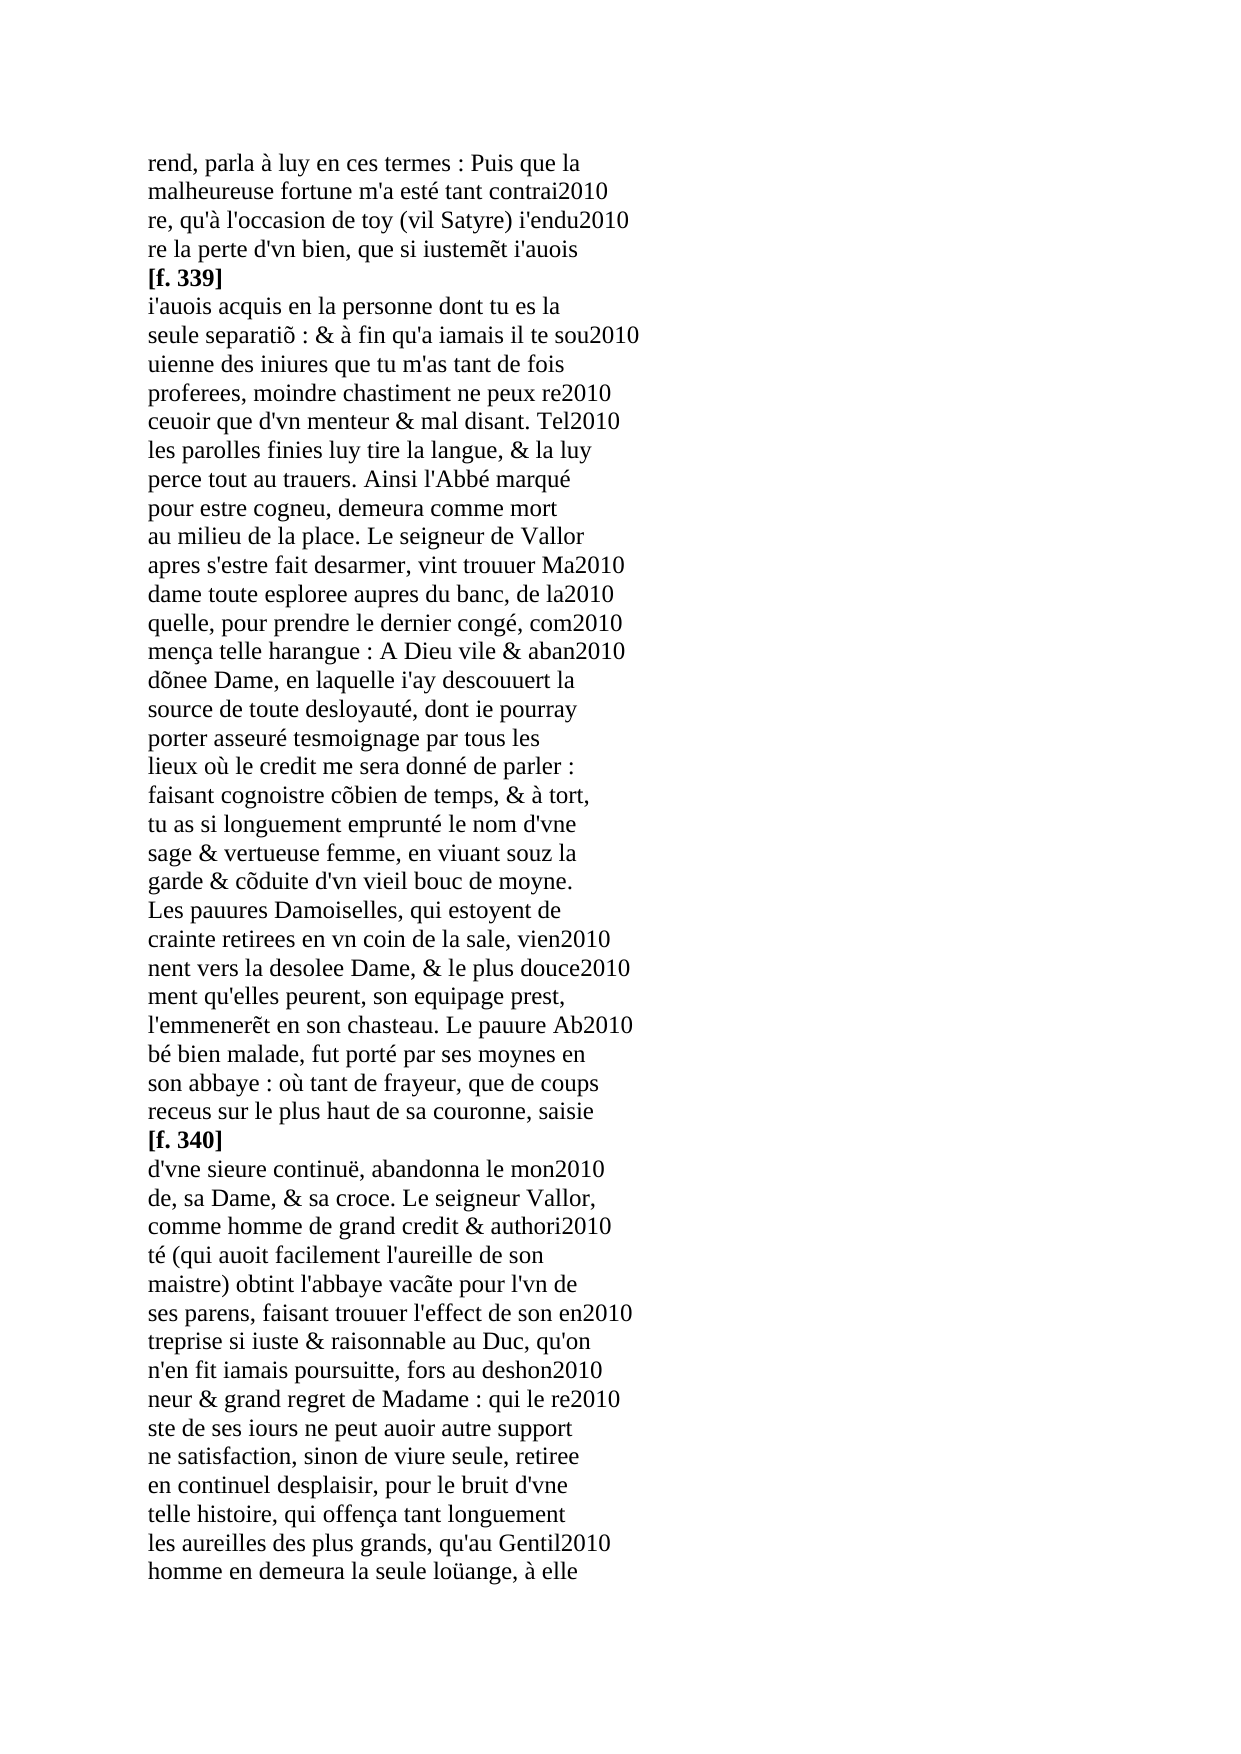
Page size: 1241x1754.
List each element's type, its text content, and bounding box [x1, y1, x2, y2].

text rend, parla à luy en ces termes : Puis que la malheureuse fortune m'a esté tant contrai2010 re, qu'à l'occasion de toy (vil Satyre) i'endu2010 re la perte d'vn bien, que si iustemẽt i'auois [f. 339] i'auois acquis en la personne dont tu es la seule separatiõ : & à fin qu'a iamais il te sou2010 uienne des iniures que tu m'as tant de fois proferees, moindre chastiment ne peux re2010 ceuoir que d'vn menteur & mal disant. Tel2010 les parolles finies luy tire la langue, & la luy perce tout au trauers. Ainsi l'Abbé marqué pour estre cogneu, demeura comme mort au milieu de la place. Le seigneur de Vallor apres s'estre fait desarmer, vint trouuer Ma2010 dame toute esploree aupres du banc, de la2010 quelle, pour prendre le dernier congé, com2010 mença telle harangue : A Dieu vile & aban2010 dõnee Dame, en laquelle i'ay descouuert la source de toute desloyauté, dont ie pourray porter asseuré tesmoignage par tous les lieux où le credit me sera donné de parler : faisant cognoistre cõbien de temps, & à tort, tu as si longuement emprunté le nom d'vne sage & vertueuse femme, en viuant souz la garde & cõduite d'vn vieil bouc de moyne. Les pauures Damoiselles, qui estoyent de crainte retirees en vn coin de la sale, vien2010 nent vers la desolee Dame, & le plus douce2010 ment qu'elles peurent, son equipage prest, l'emmenerẽt en son chasteau. Le pauure Ab2010 bé bien malade, fut porté par ses moynes en son abbaye : où tant de frayeur, que de coups receus sur le plus haut de sa couronne, saisie [f. 340] d'vne sieure continuë, abandonna le mon2010 de, sa Dame, & sa croce. Le seigneur Vallor, comme homme de grand credit & authori2010 té (qui auoit facilement l'aureille de son maistre) obtint l'abbaye vacãte pour l'vn de ses parens, faisant trouuer l'effect de son en2010 treprise si iuste & raisonnable au Duc, qu'on n'en fit iamais poursuitte, fors au deshon2010 neur & grand regret de Madame : qui le re2010 ste de ses iours ne peut auoir autre support ne satisfaction, sinon de viure seule, retiree en continuel desplaisir, pour le bruit d'vne telle histoire, qui offença tant longuement les aureilles des plus grands, qu'au Gentil2010 homme en demeura la seule loüange, à elle [148, 148, 1093, 1585]
